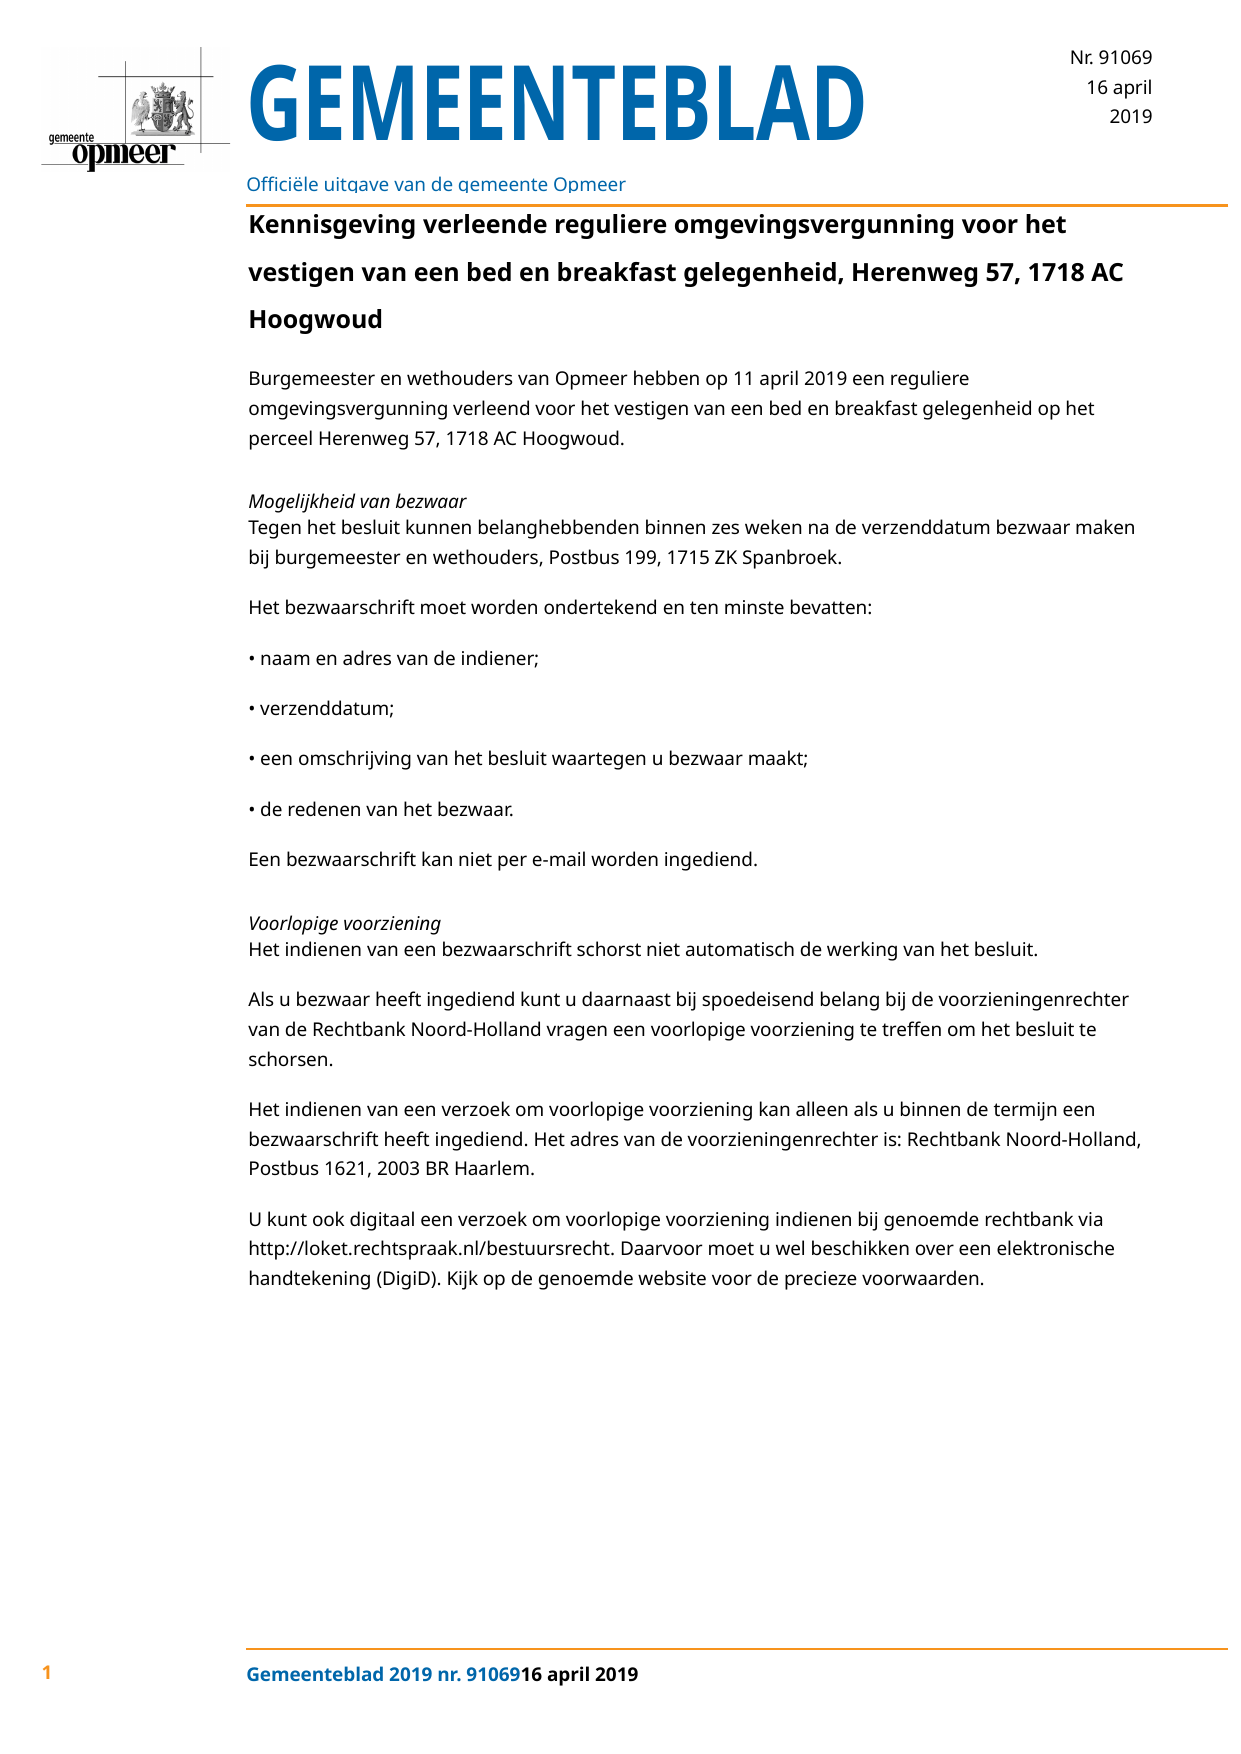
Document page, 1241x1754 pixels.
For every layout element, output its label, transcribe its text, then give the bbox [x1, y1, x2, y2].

text Kennisgeving verleende reguliere omgevingsvergunning voor het vestigen van een bed en breakfast gelegenheid, Herenweg 57, 1718 AC Hoogwoud [248, 207, 1152, 336]
text Voorlopige voorziening [248, 910, 1152, 936]
text Een bezwaarschrift kan niet per e-mail worden ingediend. [248, 846, 1152, 872]
text • naam en adres van de indiener; [248, 645, 1152, 671]
text Als u bezwaar heeft ingediend kunt u daarnaast bij spoedeisend belang bij de voorzieningenrechter van de Rechtbank Noord-Holland vragen een voorlopige voorziening te treffen om het besluit te schorsen. [248, 987, 1152, 1071]
text • een omschrijving van het besluit waartegen u bezwaar maakt; [248, 746, 1152, 771]
text • verzenddatum; [248, 695, 1152, 721]
text U kunt ook digitaal een verzoek om voorlopige voorziening indienen bij genoemde rechtbank via http://loket.rechtspraak.nl/bestuursrecht. Daarvoor moet u wel beschikken over een elektronische handtekening (DigiD). Kijk op de genoemde website voor de precieze voorwaarden. [248, 1206, 1152, 1291]
text Het indienen van een verzoek om voorlopige voorziening kan alleen als u binnen de termijn een bezwaarschrift heeft ingediend. Het adres van de voorzieningenrechter is: Rechtbank Noord-Holland, Postbus 1621, 2003 BR Haarlem. [248, 1096, 1152, 1181]
text Tegen het besluit kunnen belanghebbenden binnen zes weken na de verzenddatum bezwaar maken bij burgemeester en wethouders, Postbus 199, 1715 ZK Spanbroek. [248, 514, 1152, 570]
text Het bezwaarschrift moet worden ondertekend en ten minste bevatten: [248, 594, 1152, 620]
text Burgemeester en wethouders van Opmeer hebben op 11 april 2019 een reguliere omgevingsvergunning verleend voor het vestigen van een bed en breakfast gelegenheid op het perceel Herenweg 57, 1718 AC Hoogwoud. [248, 366, 1152, 450]
picture [41, 47, 231, 172]
text • de redenen van het bezwaar. [248, 796, 1152, 822]
text Mogelijkheid van bezwaar [248, 489, 1152, 514]
text Het indienen van een bezwaarschrift schorst niet automatisch de werking van het besluit. [248, 936, 1152, 962]
